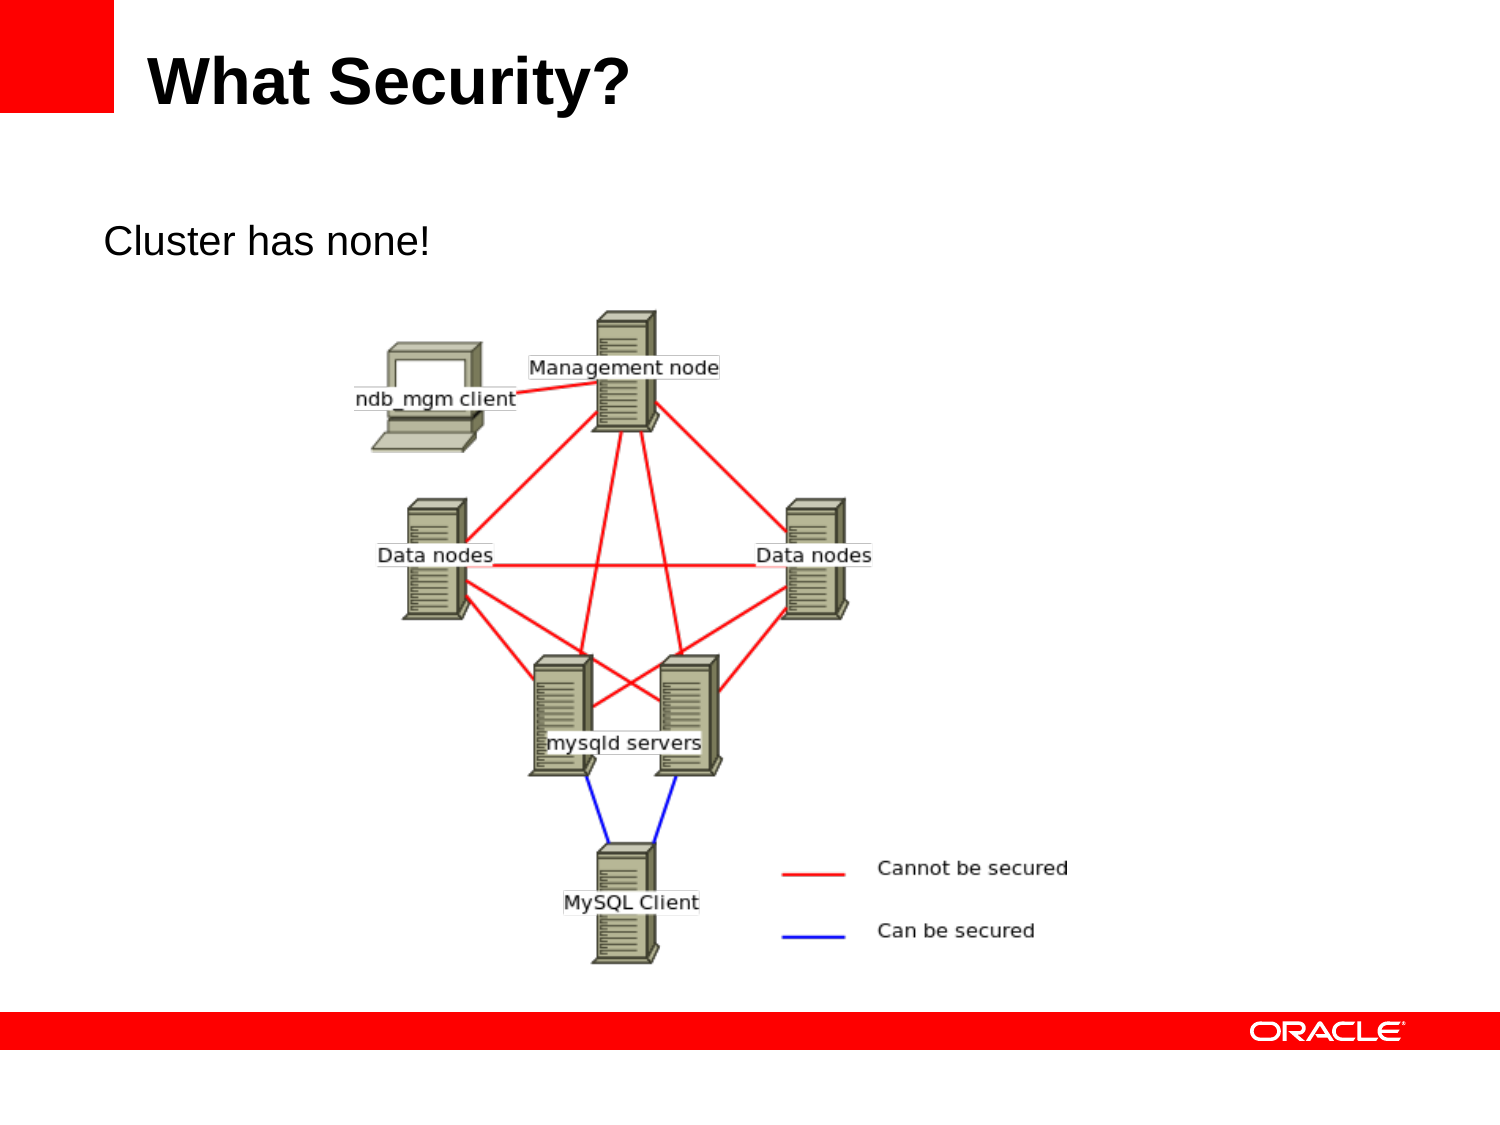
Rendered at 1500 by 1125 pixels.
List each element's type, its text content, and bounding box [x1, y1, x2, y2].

picture [0, 1012, 1500, 1050]
text_box Cluster has none! [88, 206, 1388, 272]
picture [354, 295, 1067, 994]
title What Security? [147, 8, 1392, 119]
picture [0, 0, 114, 113]
